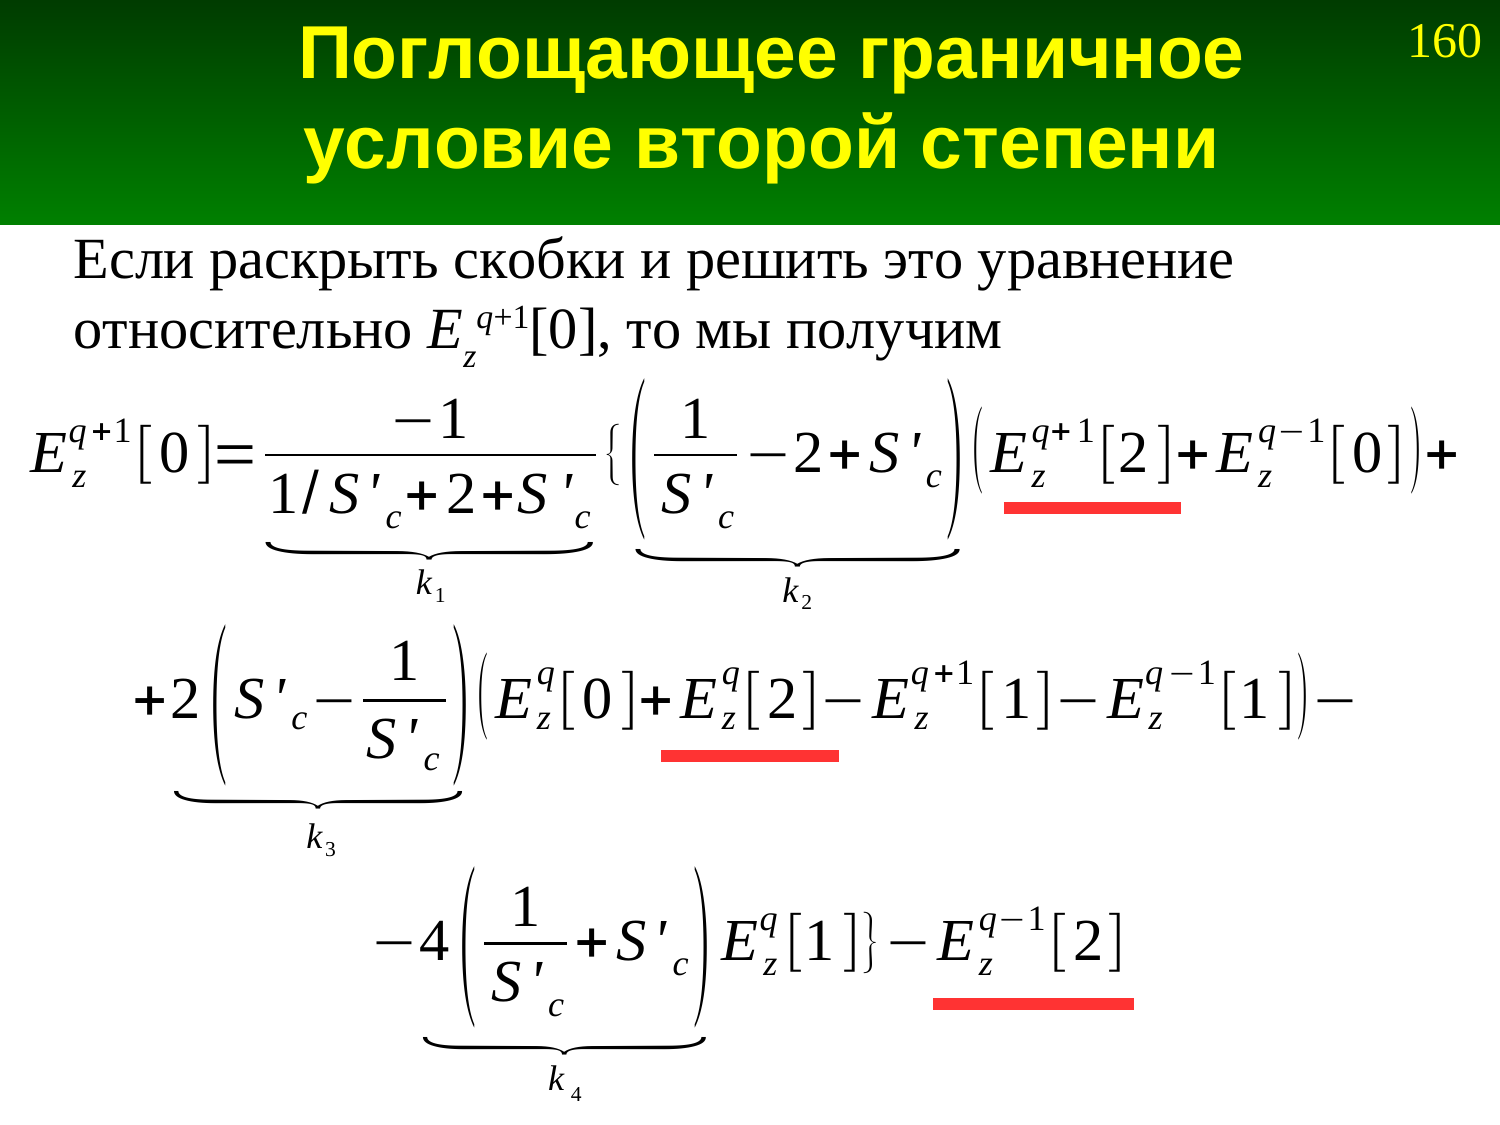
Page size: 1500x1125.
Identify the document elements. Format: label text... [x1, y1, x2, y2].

chart [11, 375, 1478, 1105]
text_box Если раскрыть скобки и решить это уравнение относительно Ezq+1[0], то мы получим [59, 212, 1441, 375]
title Поглощающее граничное условие второй степени [123, 0, 1399, 192]
